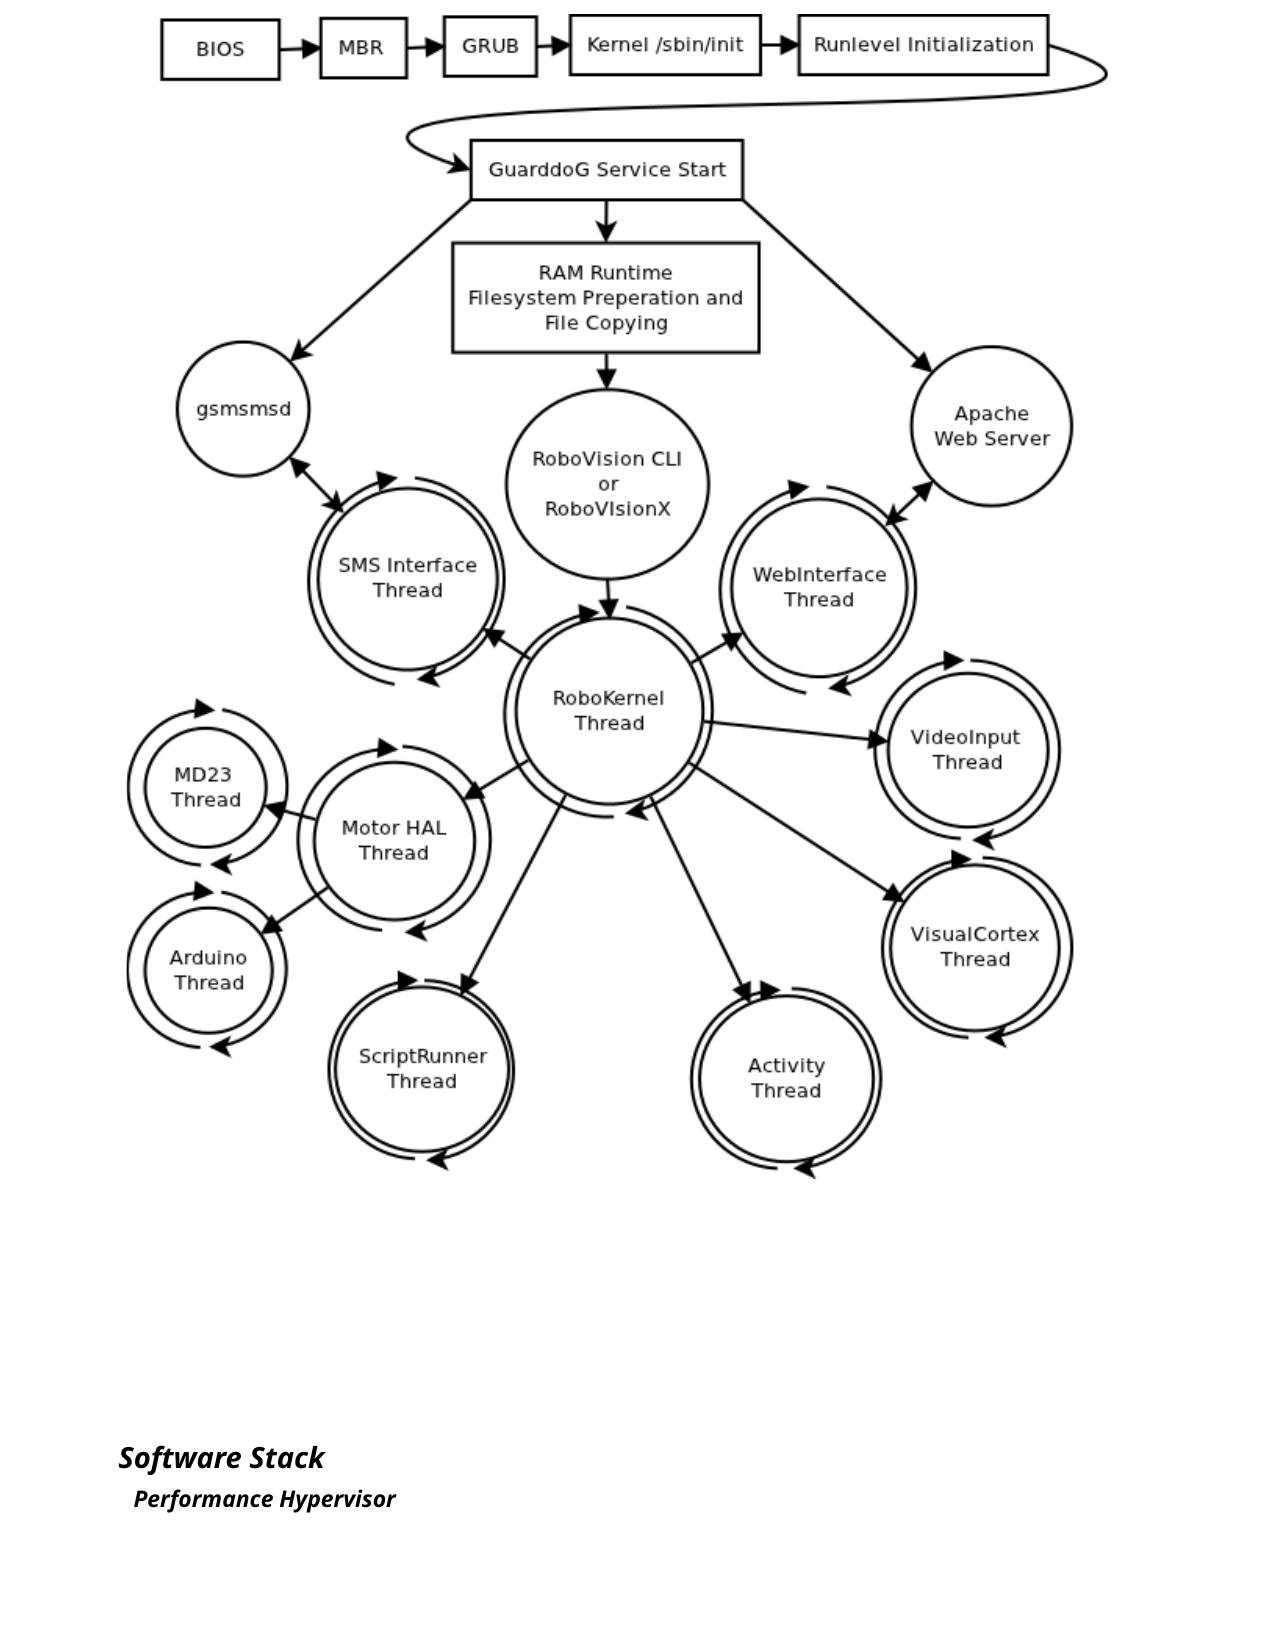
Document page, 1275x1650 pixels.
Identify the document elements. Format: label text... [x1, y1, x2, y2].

text Performance Hypervisor [118, 1477, 1157, 1516]
picture [126, 14, 1108, 1179]
text Software Stack [118, 1437, 1157, 1477]
